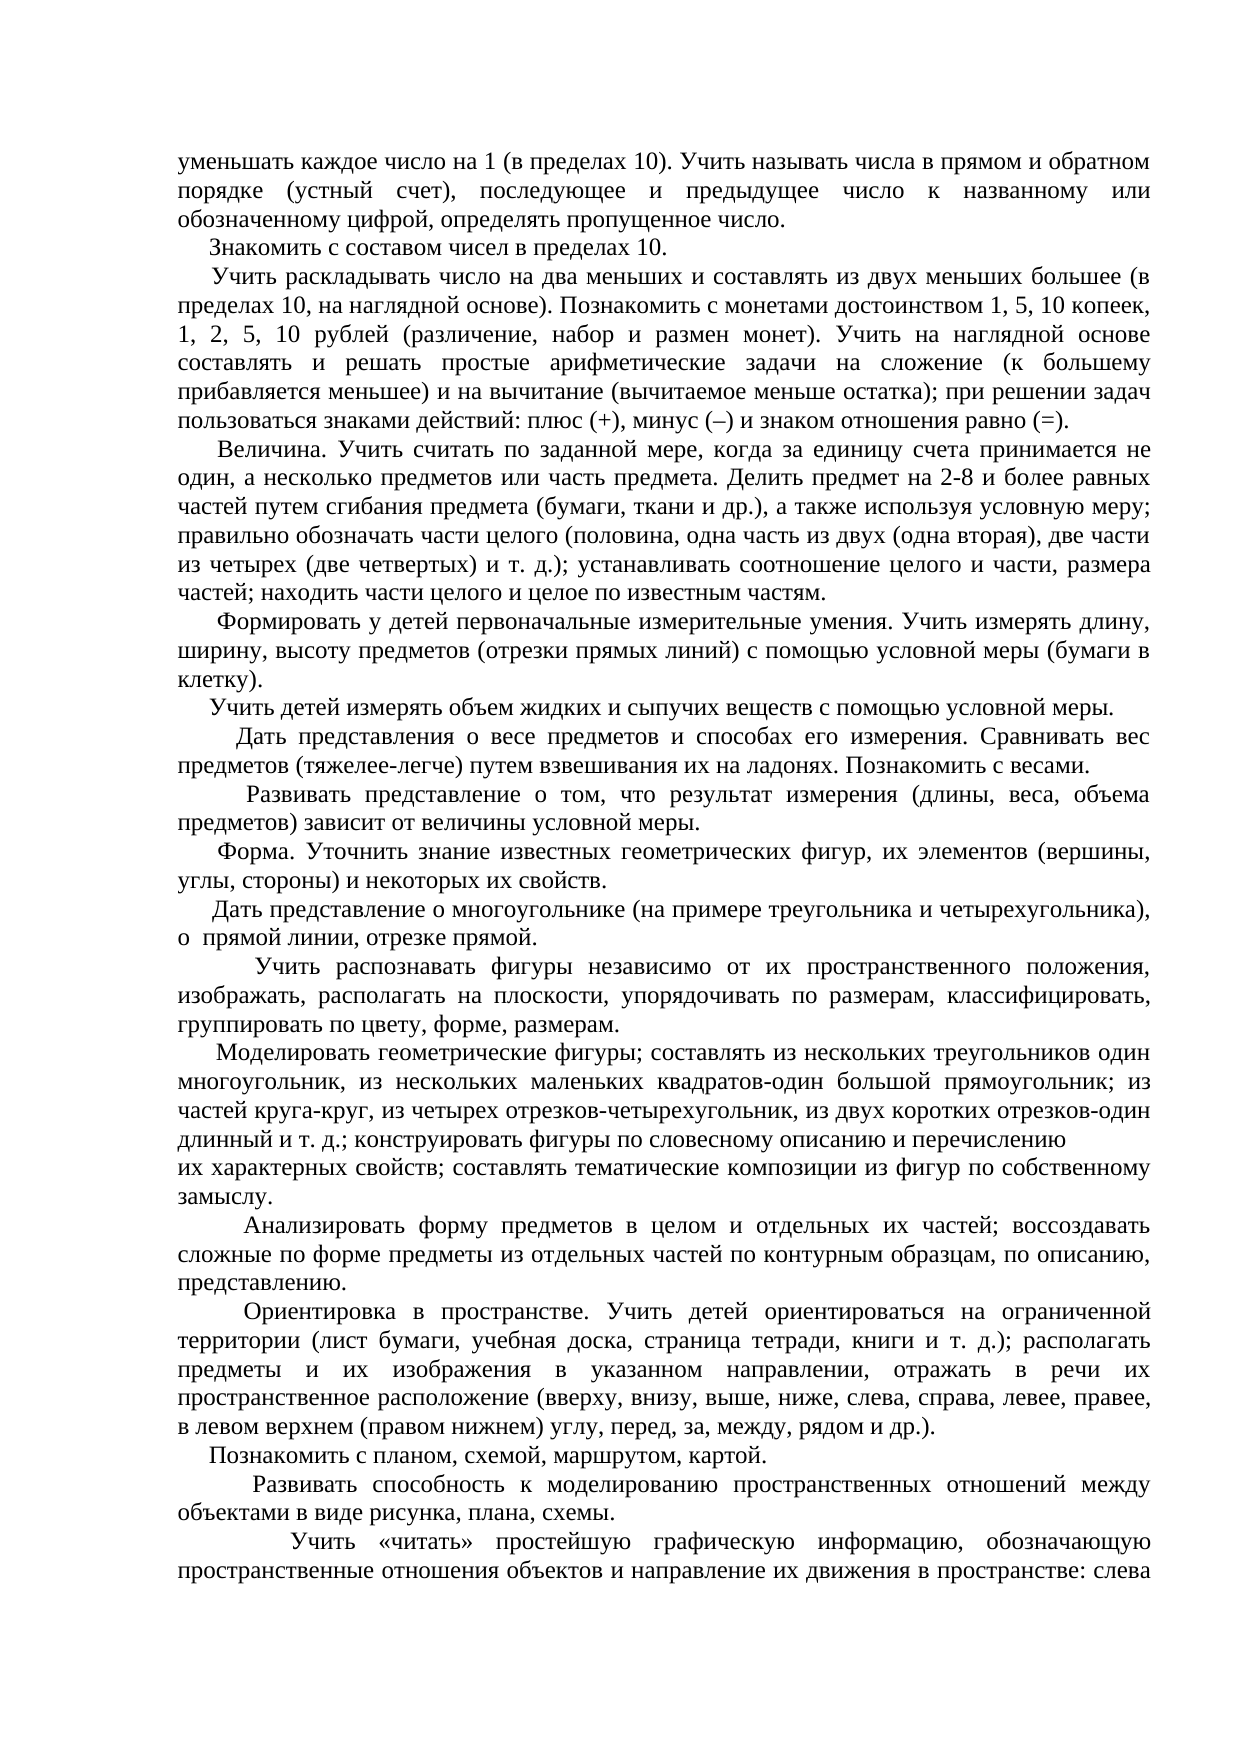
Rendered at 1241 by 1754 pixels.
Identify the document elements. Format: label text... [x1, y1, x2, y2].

text Развивать представление о том, что результат измерения (длины, веса, объема предметов) зависит от величины условной меры. [177, 779, 1152, 836]
text Учить детей измерять объем жидких и сыпучих веществ с помощью условной меры. [177, 692, 1152, 721]
text их характерных свойств; составлять тематические композиции из фигур по собственному замыслу. [177, 1152, 1152, 1210]
text Анализировать форму предметов в целом и отдельных их частей; воссоздавать сложные по форме предметы из отдельных частей по контурным образцам, по описанию, представлению. [177, 1210, 1152, 1296]
text Учить распознавать фигуры независимо от их пространственного положения, изображать, располагать на плоскости, упорядочивать по размерам, классифицировать, группировать по цвету, форме, размерам. [177, 951, 1152, 1037]
text Дать представление о многоугольнике (на примере треугольника и четырехугольника), о прямой линии, отрезке прямой. [177, 894, 1152, 951]
text Форма. Уточнить знание известных геометрических фигур, их элементов (вершины, углы, стороны) и некоторых их свойств. [177, 836, 1152, 894]
text Знакомить с составом чисел в пределах 10. [177, 232, 1152, 261]
text Формировать у детей первоначальные измерительные умения. Учить измерять длину, ширину, высоту предметов (отрезки прямых линий) с помощью условной меры (бумаги в клетку). [177, 606, 1152, 692]
text Ориентировка в пространстве. Учить детей ориентироваться на ограниченной территории (лист бумаги, учебная доска, страница тетради, книги и т. д.); располагать предметы и их изображения в указанном направлении, отражать в речи их пространственное расположение (вверху, внизу, выше, ниже, слева, справа, левее, правее, в левом верхнем (правом нижнем) углу, перед, за, между, рядом и др.). [177, 1296, 1152, 1440]
text Величина. Учить считать по заданной мере, когда за единицу счета принимается не один, а несколько предметов или часть предмета. Делить предмет на 2-8 и более равных частей путем сгибания предмета (бумаги, ткани и др.), а также используя условную меру; правильно обозначать части целого (половина, одна часть из двух (одна вторая), две части из четырех (две четвертых) и т. д.); устанавливать соотношение целого и части, размера частей; находить части целого и целое по известным частям. [177, 434, 1152, 606]
text Моделировать геометрические фигуры; составлять из нескольких треугольников один многоугольник, из нескольких маленьких квадратов-один большой прямоугольник; из частей круга-круг, из четырех отрезков-четырехугольник, из двух коротких отрезков-один длинный и т. д.; конструировать фигуры по словесному описанию и перечислению [177, 1037, 1152, 1152]
text уменьшать каждое число на 1 (в пределах 10). Учить называть числа в прямом и обратном порядке (устный счет), последующее и предыдущее число к названному или обозначенному цифрой, определять пропущенное число. [177, 146, 1152, 232]
text Учить раскладывать число на два меньших и составлять из двух меньших большее (в пределах 10, на наглядной основе). Познакомить с монетами достоинством 1, 5, 10 копеек, 1, 2, 5, 10 рублей (различение, набор и размен монет). Учить на наглядной основе составлять и решать простые арифметические задачи на сложение (к большему прибавляется меньшее) и на вычитание (вычитаемое меньше остатка); при решении задач пользоваться знаками действий: плюс (+), минус (–) и знаком отношения равно (=). [177, 261, 1152, 434]
text Дать представления о весе предметов и способах его измерения. Сравнивать вес предметов (тяжелее-легче) путем взвешивания их на ладонях. Познакомить с весами. [177, 721, 1152, 779]
text Познакомить с планом, схемой, маршрутом, картой. [177, 1440, 1152, 1469]
text Развивать способность к моделированию пространственных отношений между объектами в виде рисунка, плана, схемы. [177, 1469, 1152, 1526]
text Учить «читать» простейшую графическую информацию, обозначающую пространственные отношения объектов и направление их движения в пространстве: слева [177, 1526, 1152, 1584]
